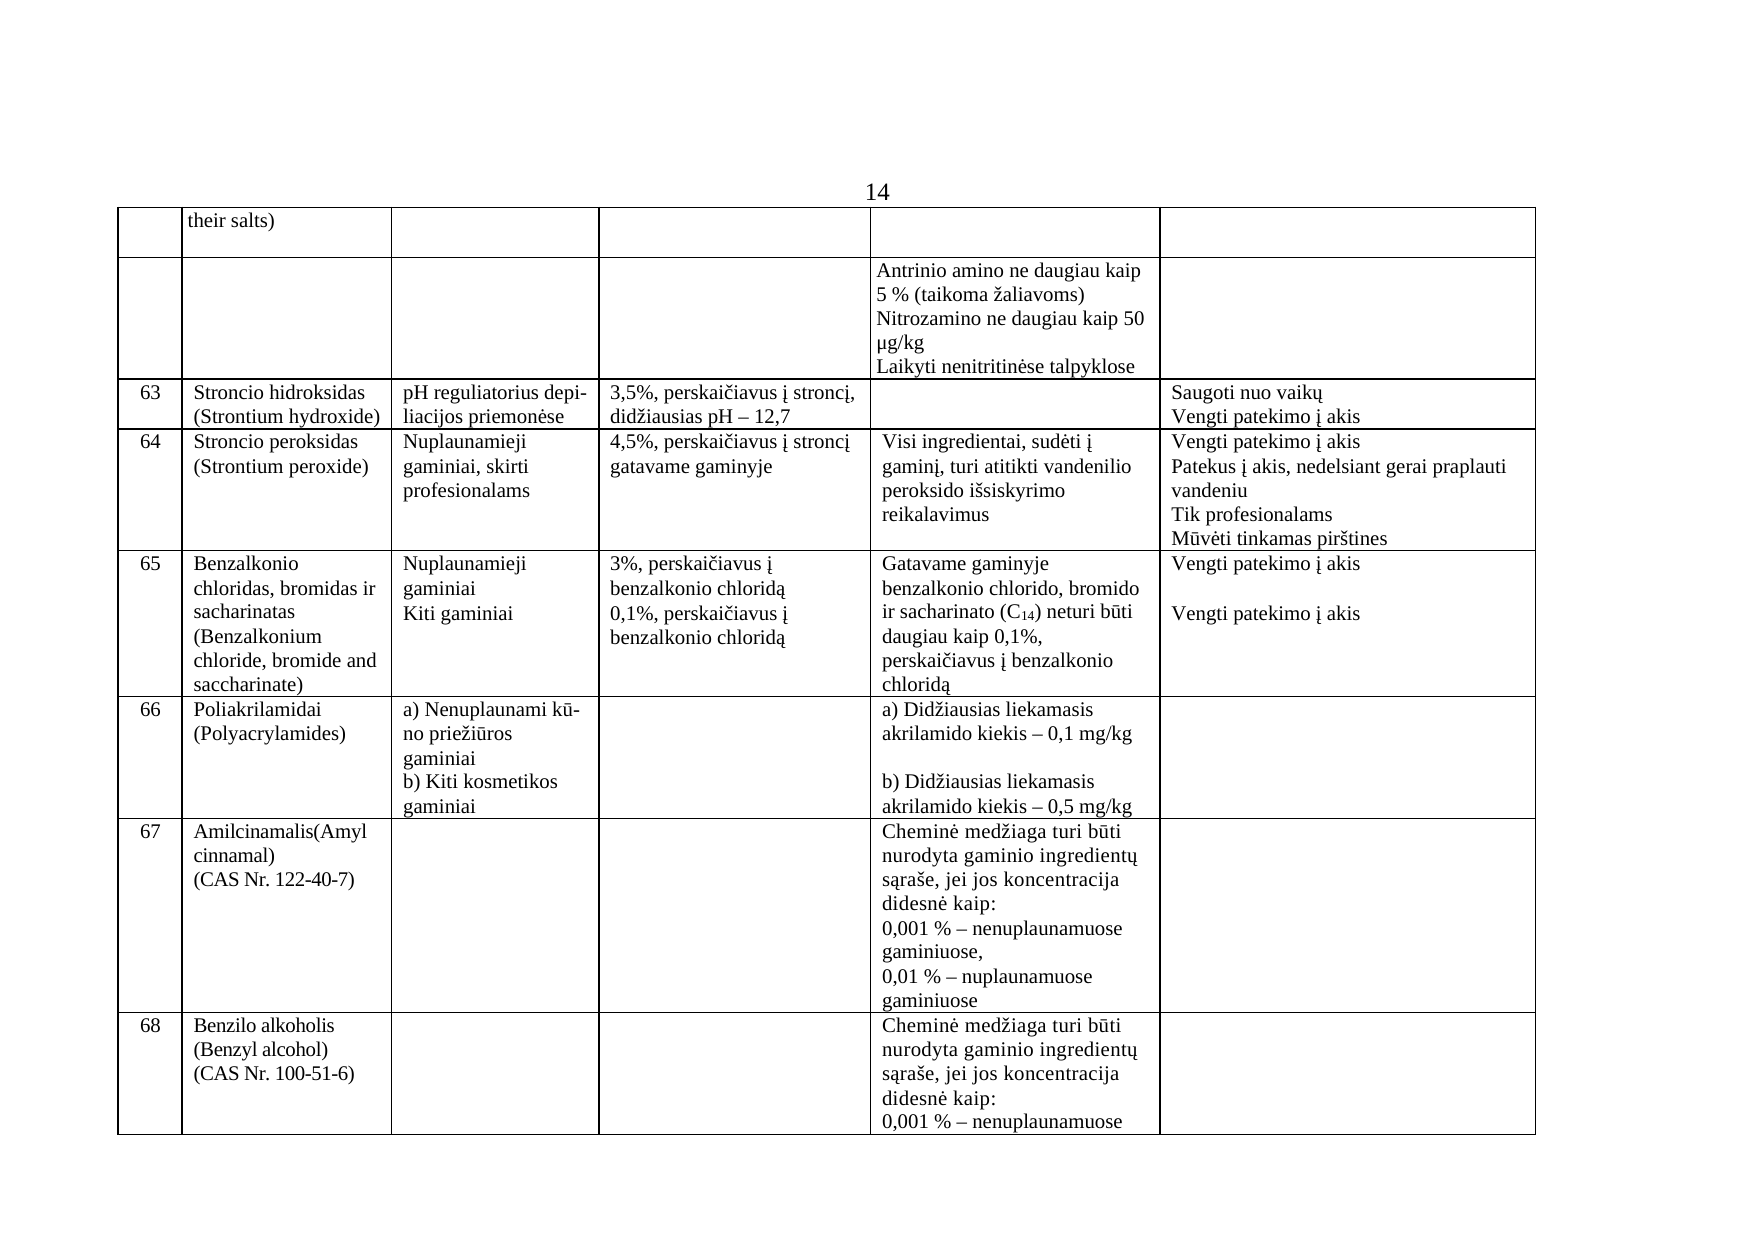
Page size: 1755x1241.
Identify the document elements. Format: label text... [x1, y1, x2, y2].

table_cell [183, 770, 391, 818]
table_cell [392, 1013, 598, 1133]
table_cell 68 [119, 1013, 181, 1133]
table_cell [1536, 207, 1754, 256]
table_cell [871, 380, 1159, 428]
table_cell [183, 258, 391, 378]
table_cell [1536, 770, 1754, 818]
table_cell [1536, 256, 1754, 378]
table_cell 66 [119, 697, 181, 769]
table_cell [1161, 770, 1535, 818]
table_cell Kiti gaminiai [392, 600, 598, 696]
table_cell Nuplaunamieji gaminiai, skirti profesionalams [392, 430, 598, 550]
table_cell [119, 208, 181, 256]
table_cell 3,5%, perskaičiavus į stroncį, didžiausias pH – 12,7 [600, 380, 870, 428]
table_cell [1536, 428, 1754, 550]
table_cell 63 [119, 380, 181, 428]
table_cell Cheminė medžiaga turi būti nurodyta gaminio ingredientų sąraše, jei jos koncentracija didesnė kaip: 0,001 % – nenuplaunamuose [871, 1013, 1159, 1133]
table_cell Vengti patekimo į akis [1161, 551, 1535, 599]
table_cell [1536, 600, 1754, 696]
table_cell Vengti patekimo į akis Patekus į akis, nedelsiant gerai praplauti vandeniu Tik profesionalams Mūvėti tinkamas pirštines [1161, 430, 1535, 550]
table_cell Poliakrilamidai (Polyacrylamides) [183, 697, 391, 769]
table_cell [600, 819, 870, 1012]
table_cell Amilcinamalis(Amyl cinnamal) (CAS Nr. 122-40-7) [183, 819, 391, 1012]
table_cell [600, 1013, 870, 1133]
table_cell Stroncio peroksidas (Strontium peroxide) [183, 430, 391, 550]
table_cell Gatavame gaminyje benzalkonio chlorido, bromido ir sacharinato (C14) neturi būti daugiau kaip 0,1%, perskaičiavus į benzalkonio chloridą [871, 551, 1159, 696]
table_cell [1161, 1013, 1535, 1133]
table_cell a) Didžiausias liekamasis akrilamido kiekis – 0,1 mg/kg [871, 697, 1159, 769]
table_cell their salts) [183, 208, 391, 256]
table_cell [600, 208, 870, 256]
table_cell [600, 697, 870, 769]
table_cell Nuplaunamieji gaminiai [392, 551, 598, 599]
table_cell [1161, 697, 1535, 769]
table_cell [392, 208, 598, 256]
table_cell [1536, 378, 1754, 428]
table_cell b) Didžiausias liekamasis akrilamido kiekis – 0,5 mg/kg [871, 770, 1159, 818]
table_cell Saugoti nuo vaikų Vengti patekimo į akis [1161, 380, 1535, 428]
table_cell [600, 770, 870, 818]
table_cell [1536, 550, 1754, 599]
table_cell b) Kiti kosmetikos gaminiai [392, 770, 598, 818]
table_cell [1161, 258, 1535, 378]
table_cell Benzalkonio chloridas, bromidas ir sacharinatas (Benzalkonium chloride, bromide and saccharinate) [183, 551, 391, 696]
table_cell Benzilo alkoholis (Benzyl alcohol) (CAS Nr. 100-51-6) [183, 1013, 391, 1133]
table_cell [871, 208, 1159, 256]
table_cell [1536, 1012, 1754, 1133]
table_cell [119, 258, 181, 378]
table_cell pH reguliatorius depi-liacijos priemonėse [392, 380, 598, 428]
table_cell 0,1%, perskaičiavus į benzalkonio chloridą [600, 600, 870, 696]
table_cell [1536, 696, 1754, 769]
table_cell Vengti patekimo į akis [1161, 600, 1535, 696]
table_cell Cheminė medžiaga turi būti nurodyta gaminio ingredientų sąraše, jei jos koncentracija didesnė kaip: 0,001 % – nenuplaunamuose gaminiuose, 0,01 % – nuplaunamuose gaminiuose [871, 819, 1159, 1012]
table_cell Visi ingredientai, sudėti į gaminį, turi atitikti vandenilio peroksido išsiskyrimo reikalavimus [871, 430, 1159, 550]
table_cell [1161, 819, 1535, 1012]
table_cell [119, 600, 181, 696]
table_cell 67 [119, 819, 181, 1012]
table_cell Antrinio amino ne daugiau kaip 5 % (taikoma žaliavoms) Nitrozamino ne daugiau kaip 50 μg/kg Laikyti nenitritinėse talpyklose [871, 258, 1159, 378]
table_cell Stroncio hidroksidas (Strontium hydroxide) [183, 380, 391, 428]
table_cell a) Nenuplaunami kū-no priežiūros gaminiai [392, 697, 598, 769]
table_cell [1536, 818, 1754, 1012]
table_cell 4,5%, perskaičiavus į stroncį gatavame gaminyje [600, 430, 870, 550]
table_cell 3%, perskaičiavus į benzalkonio chloridą [600, 551, 870, 599]
table_cell 64 [119, 430, 181, 550]
table_cell 65 [119, 551, 181, 599]
table_cell [1161, 208, 1535, 256]
table_cell [392, 258, 598, 378]
table_cell [392, 819, 598, 1012]
table_cell [600, 258, 870, 378]
table_cell [119, 770, 181, 818]
